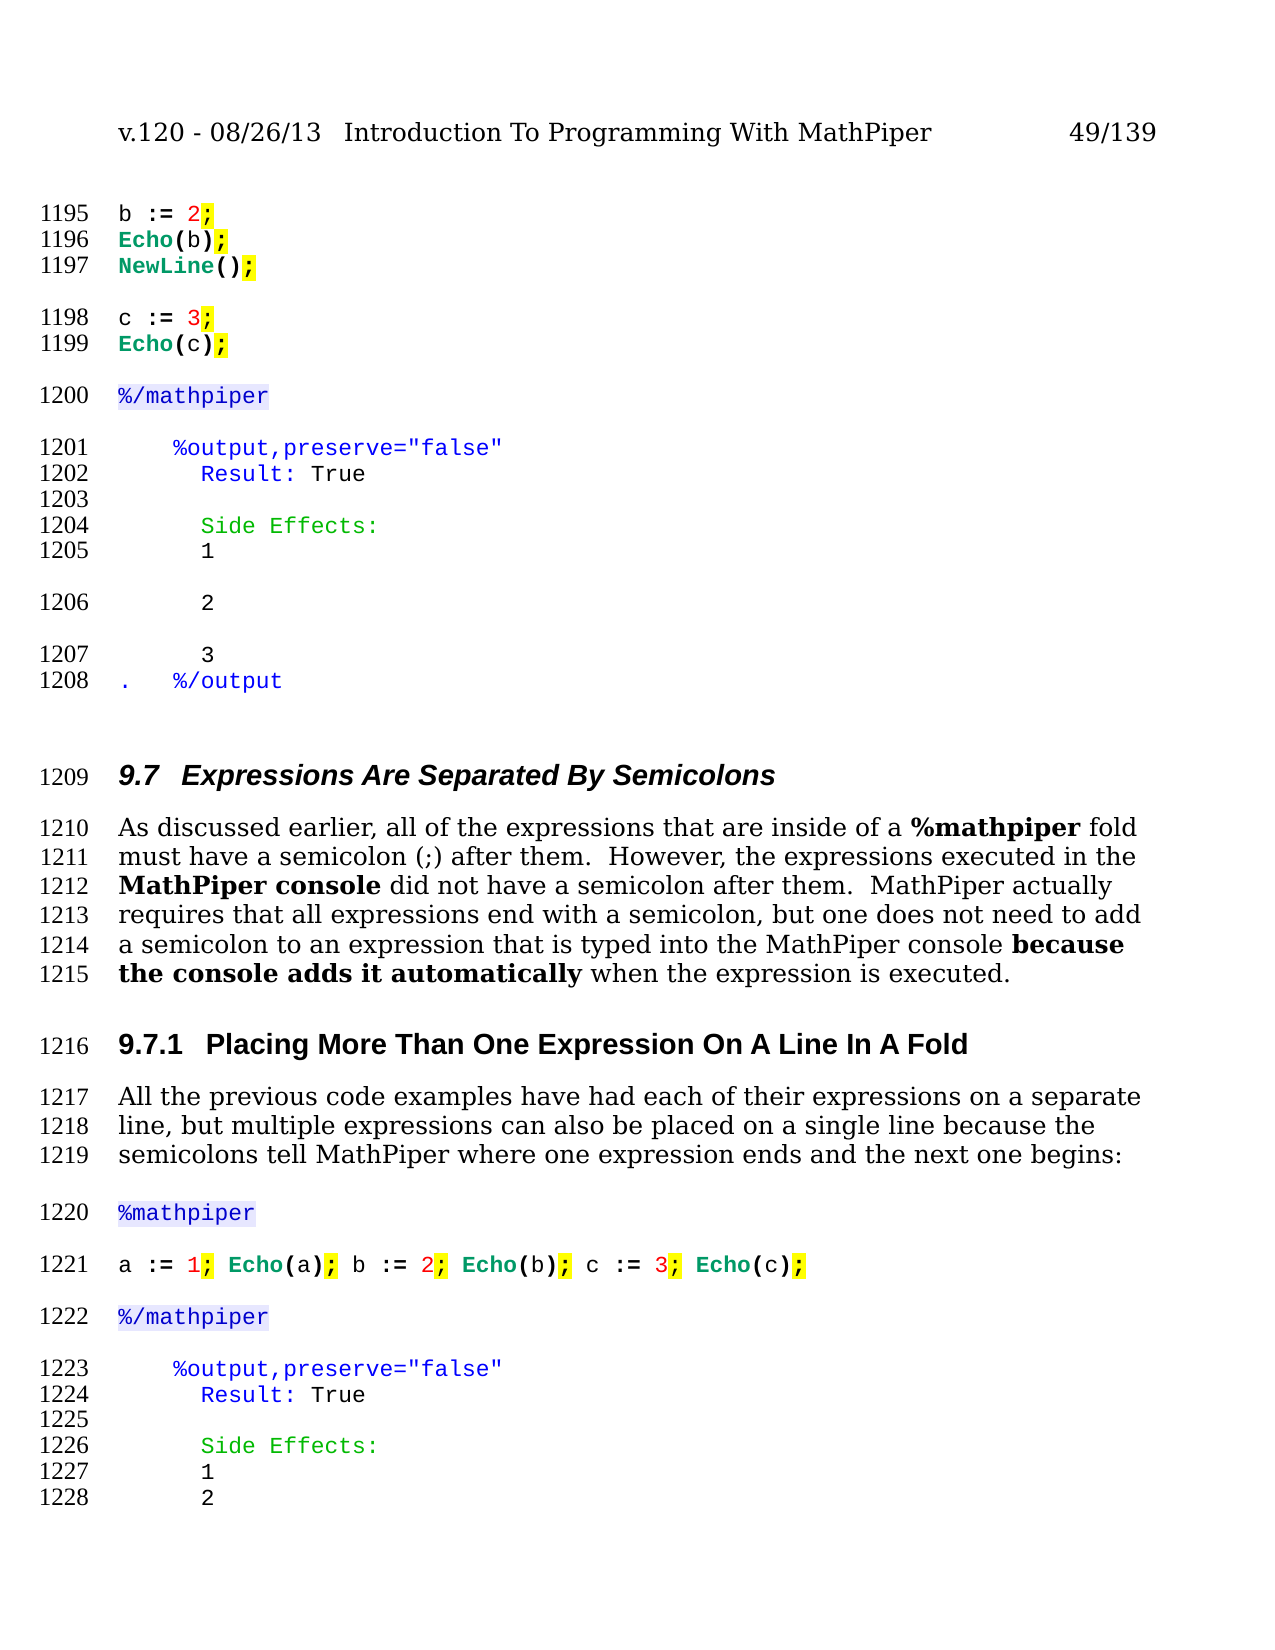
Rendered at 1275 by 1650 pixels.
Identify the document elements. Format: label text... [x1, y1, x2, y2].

text c := 3; [118, 306, 1157, 332]
subtitle Placing More Than One Expression On A Line In A Fold [118, 1027, 1157, 1061]
text Echo(c); [118, 332, 1157, 358]
text . %/output [118, 669, 1157, 696]
text Result: True [118, 1383, 1157, 1409]
text NewLine(); [118, 254, 1157, 281]
text 1 [118, 540, 1157, 566]
text Side Effects: [118, 1435, 1157, 1461]
text All the previous code examples have had each of their expressions on a separate line, but multiple expressions can also be placed on a single line because the semicolons tell MathPiper where one expression ends and the next one begins: [118, 1082, 1157, 1169]
text As discussed earlier, all of the expressions that are inside of a %mathpiper fold must have a semicolon (;) after them. However, the expressions executed in the MathPiper console did not have a semicolon after them. MathPiper actually requires that all expressions end with a semicolon, but one does not need to add a semicolon to an expression that is typed into the MathPiper console because the console adds it automatically when the expression is executed. [118, 812, 1157, 988]
subtitle Expressions Are Separated By Semicolons [118, 758, 1157, 792]
text 1 [118, 1461, 1157, 1487]
text %output,preserve="false" [118, 1357, 1157, 1383]
text b := 2; [118, 203, 1157, 229]
text 3 [118, 644, 1157, 669]
text %/mathpiper [118, 384, 1157, 410]
text 2 [118, 1487, 1157, 1513]
text %/mathpiper [118, 1305, 1157, 1331]
text Result: True [118, 462, 1157, 488]
text a := 1; Echo(a); b := 2; Echo(b); c := 3; Echo(c); [118, 1253, 1157, 1279]
text Side Effects: [118, 514, 1157, 540]
text %output,preserve="false" [118, 436, 1157, 462]
text Echo(b); [118, 229, 1157, 254]
text %mathpiper [118, 1201, 1157, 1227]
text 2 [118, 592, 1157, 618]
